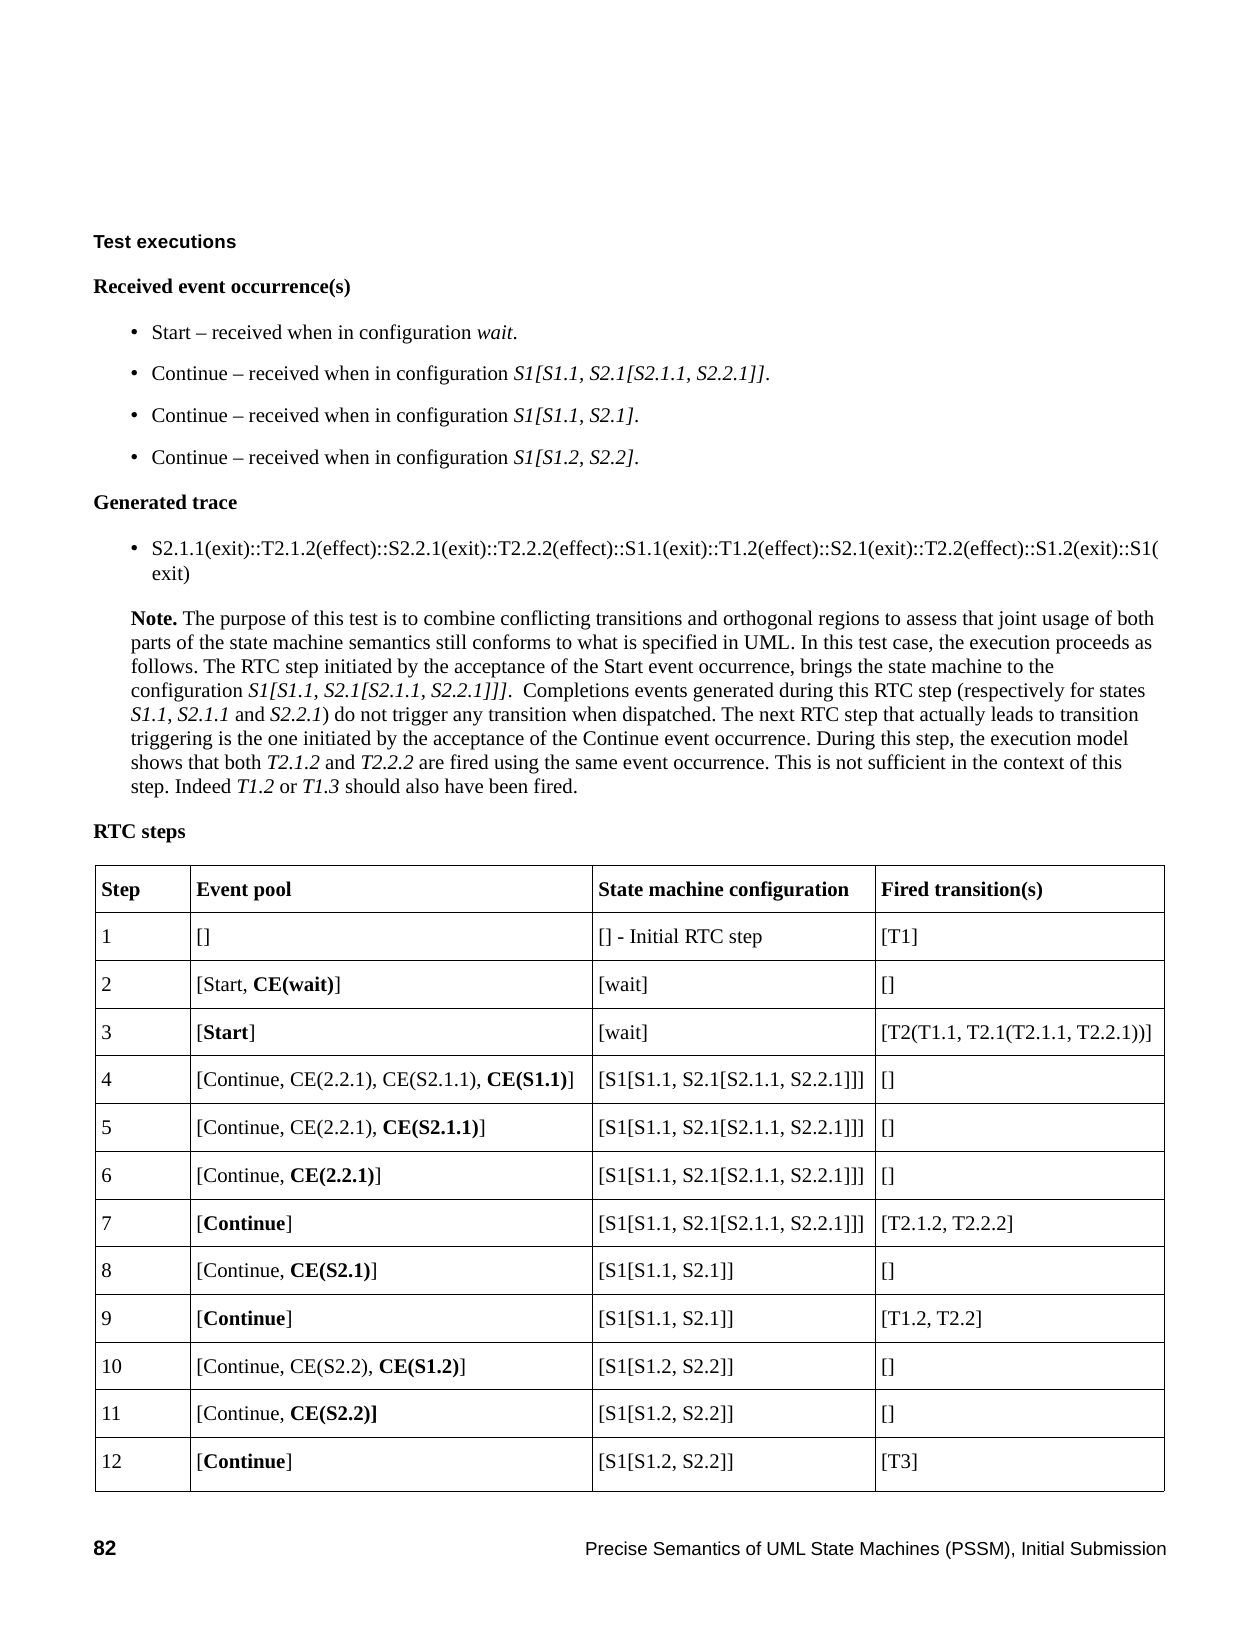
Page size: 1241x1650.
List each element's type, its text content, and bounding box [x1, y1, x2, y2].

list S2.1.1(exit)::T2.1.2(effect)::S2.2.1(exit)::T2.2.2(effect)::S1.1(exit)::T1.2(effect)::S2.1(exit)::T2.2(effect)::S1.2(exit)::S1(exit) [131, 535, 1164, 585]
table_cell [] [876, 1104, 1164, 1151]
table_cell 11 [96, 1390, 190, 1437]
table_cell 5 [96, 1104, 190, 1151]
table_cell [Start, CE(wait)] [191, 961, 592, 1008]
table_cell [S1[S1.2, S2.2]] [593, 1438, 875, 1491]
table_cell [Continue] [191, 1295, 592, 1342]
table_cell [] - Initial RTC step [593, 913, 875, 960]
table_cell 7 [96, 1200, 190, 1246]
table_cell [Start] [191, 1009, 592, 1055]
table_cell [wait] [593, 1009, 875, 1055]
table_cell [T3] [876, 1438, 1164, 1491]
table_cell [] [876, 1390, 1164, 1437]
table_cell [S1[S1.1, S2.1]] [593, 1295, 875, 1342]
table_cell 8 [96, 1247, 190, 1294]
table_cell [Continue] [191, 1200, 592, 1246]
table_cell [] [876, 1343, 1164, 1389]
table_header State machine configuration [593, 866, 875, 912]
text Generated trace [93, 490, 1164, 514]
table_cell [T2(T1.1, T2.1(T2.1.1, T2.2.1))] [876, 1009, 1164, 1055]
table_cell [Continue, CE(S2.2), CE(S1.2)] [191, 1343, 592, 1389]
table_cell [S1[S1.1, S2.1[S2.1.1, S2.2.1]]] [593, 1056, 875, 1103]
table_cell [S1[S1.1, S2.1[S2.1.1, S2.2.1]]] [593, 1200, 875, 1246]
table_cell [] [876, 1152, 1164, 1198]
table_cell 9 [96, 1295, 190, 1342]
table_cell [S1[S1.1, S2.1[S2.1.1, S2.2.1]]] [593, 1104, 875, 1151]
table_cell [Continue, CE(2.2.1)] [191, 1152, 592, 1198]
table_cell [Continue] [191, 1438, 592, 1491]
text Received event occurrence(s) [93, 274, 1164, 298]
table_cell [wait] [593, 961, 875, 1008]
table_cell 10 [96, 1343, 190, 1389]
table_cell [S1[S1.2, S2.2]] [593, 1343, 875, 1389]
table_header Step [96, 866, 190, 912]
table_cell [T1.2, T2.2] [876, 1295, 1164, 1342]
table_cell [S1[S1.1, S2.1[S2.1.1, S2.2.1]]] [593, 1152, 875, 1198]
table_header Event pool [191, 866, 592, 912]
table_cell [] [191, 913, 592, 960]
table_cell [Continue, CE(S2.1)] [191, 1247, 592, 1294]
table_cell [Continue, CE(2.2.1), CE(S2.1.1)] [191, 1104, 592, 1151]
table_cell [T2.1.2, T2.2.2] [876, 1200, 1164, 1246]
table_cell [T1] [876, 913, 1164, 960]
list Continue – received when in configuration S1[S1.1, S2.1[S2.1.1, S2.2.1]]. [131, 360, 1164, 385]
table_cell 1 [96, 913, 190, 960]
list Continue – received when in configuration S1[S1.2, S2.2]. [131, 444, 1164, 469]
table_cell [] [876, 1056, 1164, 1103]
list Continue – received when in configuration S1[S1.1, S2.1]. [131, 402, 1164, 427]
table_cell [Continue, CE(2.2.1), CE(S2.1.1), CE(S1.1)] [191, 1056, 592, 1103]
text RTC steps [93, 819, 1164, 843]
table_cell 4 [96, 1056, 190, 1103]
subtitle Test executions [93, 231, 1164, 253]
text Note. The purpose of this test is to combine conflicting transitions and orthogonal regions to assess that joint usage of both parts of the state machine semantics still conforms to what is specified in UML. In this test case, the execution proceeds as follows. The RTC step initiated by the acceptance of the Start event occurrence, brings the state machine to the configuration S1[S1.1, S2.1[S2.1.1, S2.2.1]]]. Completions events generated during this RTC step (respectively for states S1.1, S2.1.1 and S2.2.1) do not trigger any transition when dispatched. The next RTC step that actually leads to transition triggering is the one initiated by the acceptance of the Continue event occurrence. During this step, the execution model shows that both T2.1.2 and T2.2.2 are fired using the same event occurrence. This is not sufficient in the context of this step. Indeed T1.2 or T1.3 should also have been fired. [131, 606, 1164, 798]
table_cell [S1[S1.1, S2.1]] [593, 1247, 875, 1294]
table_cell [S1[S1.2, S2.2]] [593, 1390, 875, 1437]
table_cell [] [876, 1247, 1164, 1294]
table_cell 2 [96, 961, 190, 1008]
table_cell 3 [96, 1009, 190, 1055]
table_cell [Continue, CE(S2.2)] [191, 1390, 592, 1437]
table_cell [] [876, 961, 1164, 1008]
table_cell 12 [96, 1438, 190, 1491]
table_header Fired transition(s) [876, 866, 1164, 912]
list Start – received when in configuration wait. [131, 319, 1164, 344]
table_cell 6 [96, 1152, 190, 1198]
